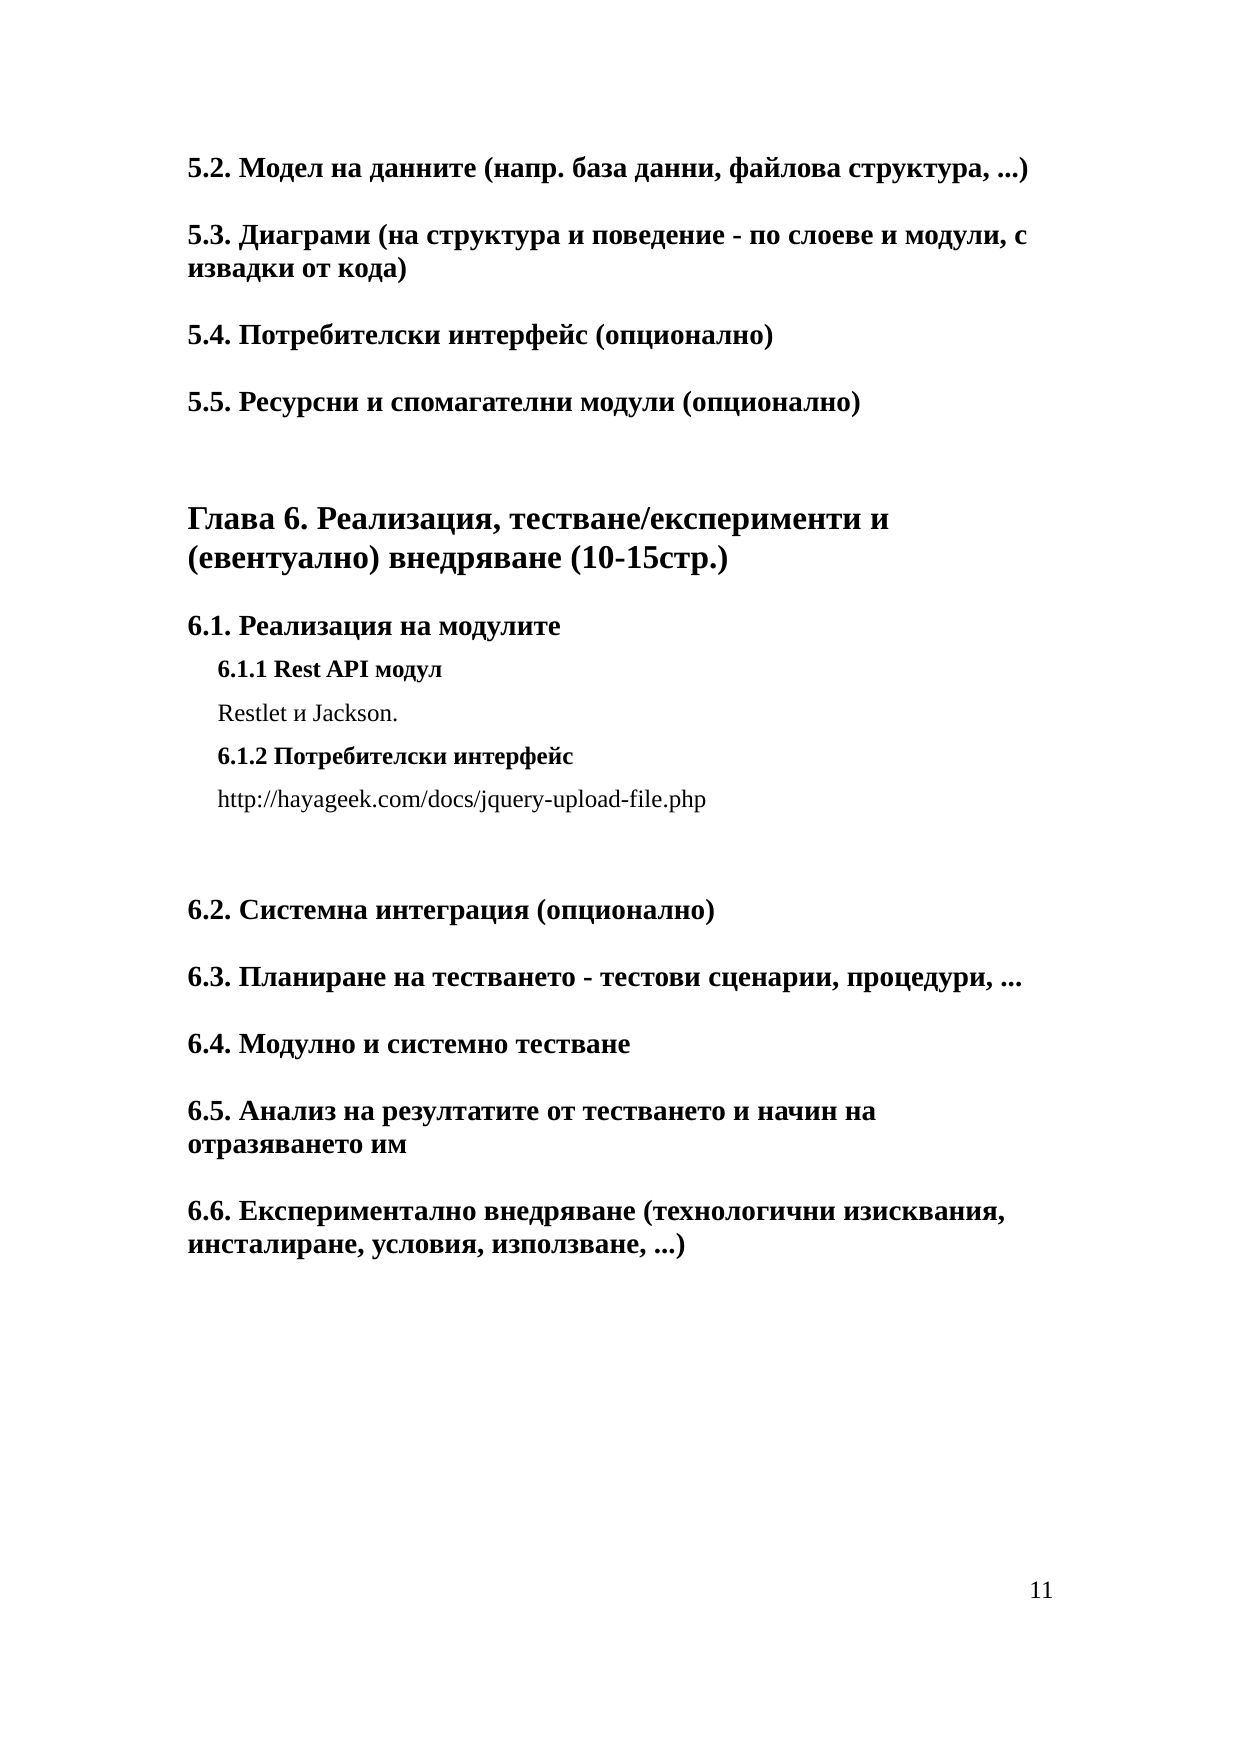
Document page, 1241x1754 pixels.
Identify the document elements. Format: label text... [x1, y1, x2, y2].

subtitle 5.3. Диаграми (на структура и поведение - по слоеве и модули, с извадки от кода) [187, 217, 1053, 284]
subtitle 5.4. Потребителски интерфейс (опционално) [187, 317, 1053, 351]
text Restlet и Jackson. [187, 698, 1053, 727]
subtitle 6.5. Анализ на резултатите от тестването и начин на отразяването им [187, 1093, 1053, 1160]
subtitle 6.6. Експериментално внедряване (технологични изисквания, инсталиране, условия, използване, ...) [187, 1193, 1053, 1260]
subtitle 6.1. Реализация на модулите [187, 608, 1053, 642]
subtitle 5.5. Ресурсни и спомагателни модули (опционално) [187, 384, 1053, 418]
text 6.1.2 Потребителски интерфейс [187, 741, 1053, 770]
subtitle 5.2. Модел на данните (напр. база данни, файлова структура, ...) [187, 150, 1053, 183]
text 6.1.1 Rest API модул [187, 654, 1053, 683]
subtitle Глава 6. Реализация, тестване/експерименти и (евентуално) внедряване (10-15стр.) [187, 498, 1053, 575]
text http://hayageek.com/docs/jquery-upload-file.php [187, 784, 1053, 813]
subtitle 6.4. Модулно и системно тестване [187, 1026, 1053, 1059]
subtitle 6.3. Планиране на тестването - тестови сценарии, процедури, ... [187, 959, 1053, 992]
subtitle 6.2. Системна интеграция (опционално) [187, 892, 1053, 926]
